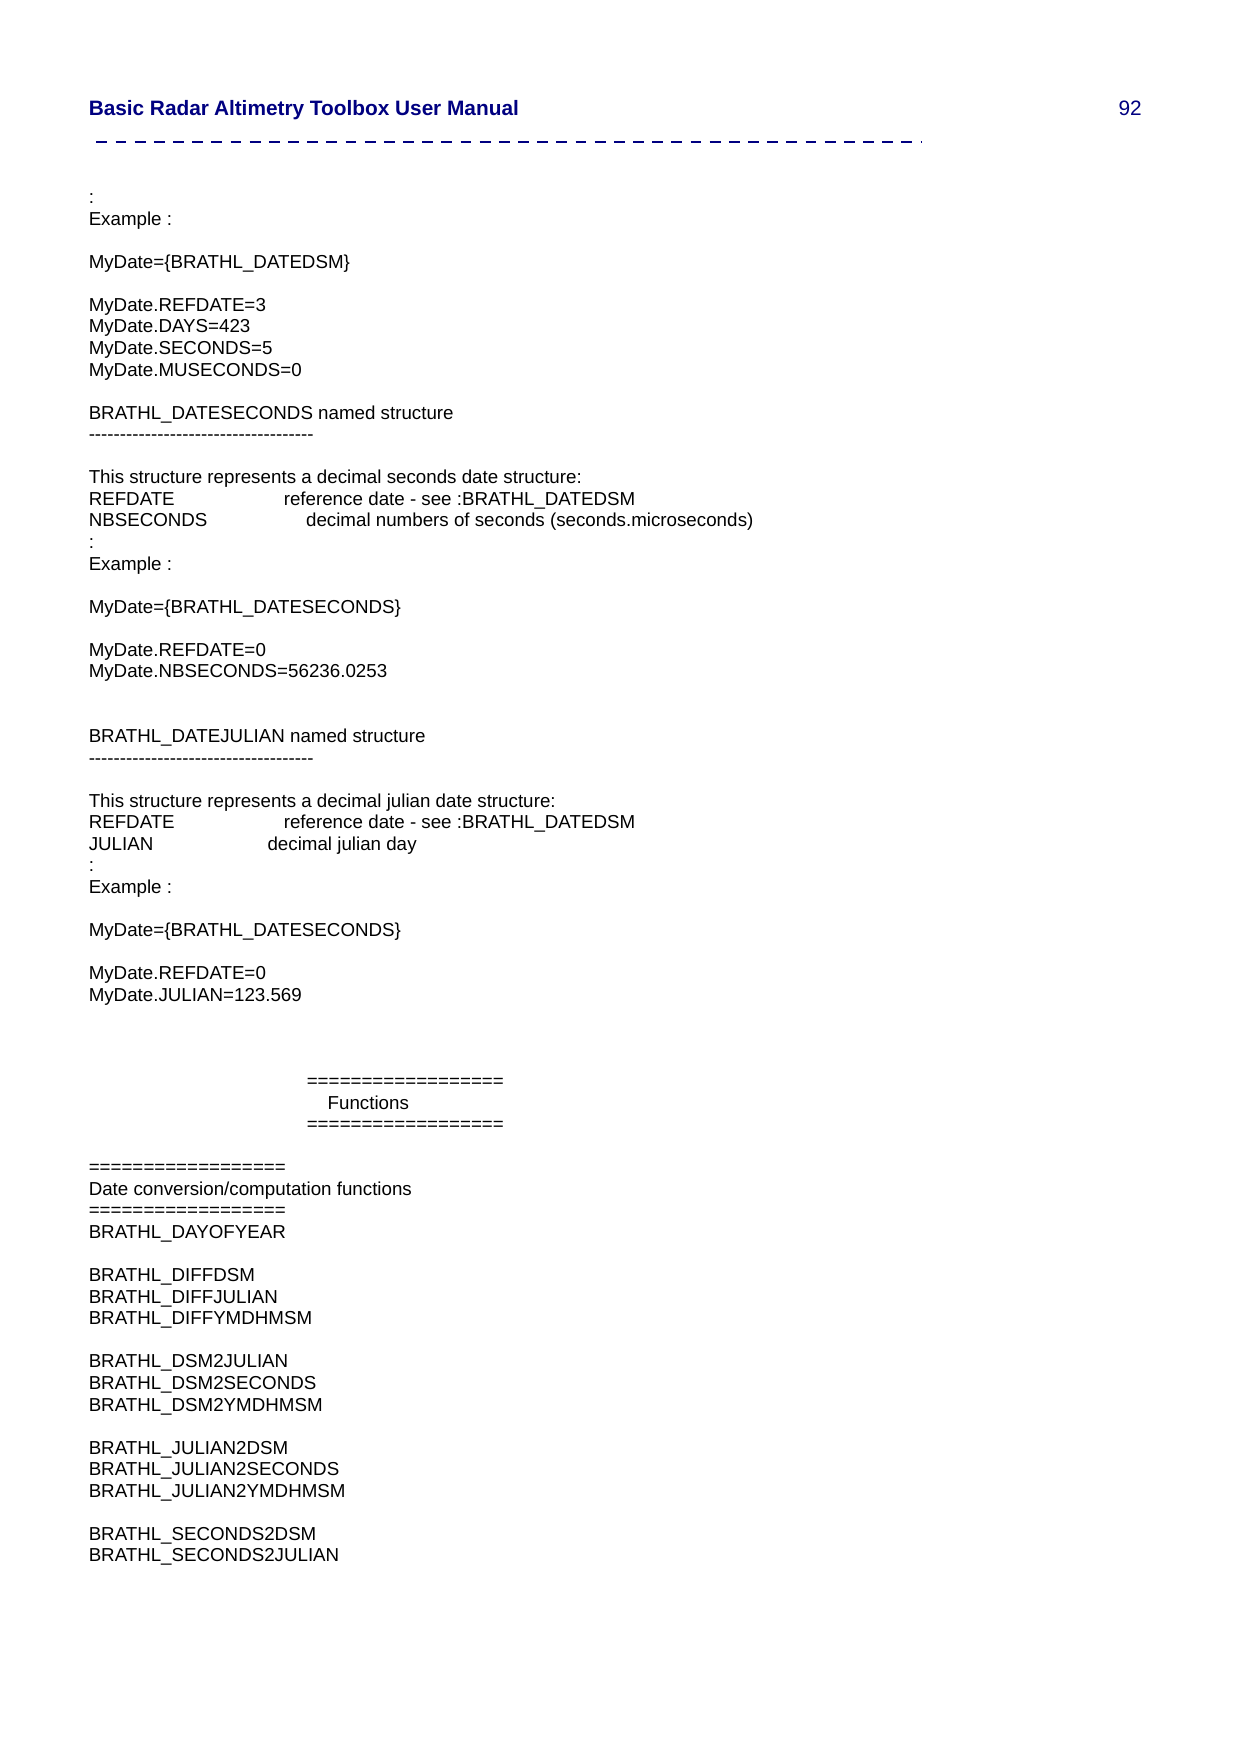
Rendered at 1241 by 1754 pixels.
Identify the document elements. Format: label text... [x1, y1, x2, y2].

text BRATHL_DSM2YMDHMSM [88, 1393, 1152, 1415]
text Example : [88, 207, 1152, 229]
text MyDate={BRATHL_DATEDSM} [88, 251, 1152, 272]
text : [88, 186, 1152, 207]
text BRATHL_DSM2JULIAN [88, 1350, 1152, 1372]
text Functions [88, 1091, 1152, 1113]
text JULIAN decimal julian day [88, 833, 1152, 854]
text REFDATE reference date - see :BRATHL_DATEDSM [88, 811, 1152, 833]
text BRATHL_DIFFYMDHMSM [88, 1307, 1152, 1329]
text Example : [88, 876, 1152, 897]
text BRATHL_SECONDS2DSM [88, 1523, 1152, 1544]
text MyDate={BRATHL_DATESECONDS} [88, 919, 1152, 941]
text MyDate.MUSECONDS=0 [88, 358, 1152, 380]
text BRATHL_DSM2SECONDS [88, 1372, 1152, 1393]
text MyDate={BRATHL_DATESECONDS} [88, 596, 1152, 617]
text Example : [88, 552, 1152, 574]
text : [88, 854, 1152, 876]
text This structure represents a decimal julian date structure: [88, 789, 1152, 811]
text BRATHL_JULIAN2SECONDS [88, 1458, 1152, 1479]
text BRATHL_JULIAN2YMDHMSM [88, 1479, 1152, 1501]
text MyDate.REFDATE=3 [88, 294, 1152, 315]
text BRATHL_DIFFJULIAN [88, 1286, 1152, 1307]
text REFDATE reference date - see :BRATHL_DATEDSM [88, 488, 1152, 509]
text ------------------------------------ [88, 423, 1152, 444]
text BRATHL_SECONDS2JULIAN [88, 1544, 1152, 1566]
text MyDate.DAYS=423 [88, 315, 1152, 337]
text : [88, 531, 1152, 552]
text ================== [88, 1156, 1152, 1178]
text ------------------------------------ [88, 746, 1152, 768]
text MyDate.JULIAN=123.569 [88, 984, 1152, 1005]
text BRATHL_JULIAN2DSM [88, 1436, 1152, 1458]
text This structure represents a decimal seconds date structure: [88, 466, 1152, 488]
text MyDate.REFDATE=0 [88, 639, 1152, 660]
text BRATHL_DAYOFYEAR [88, 1221, 1152, 1242]
text BRATHL_DATEJULIAN named structure [88, 725, 1152, 746]
text ================== [88, 1113, 1152, 1134]
text MyDate.NBSECONDS=56236.0253 [88, 660, 1152, 682]
text ================== [88, 1070, 1152, 1091]
text MyDate.REFDATE=0 [88, 962, 1152, 984]
text BRATHL_DATESECONDS named structure [88, 401, 1152, 423]
text NBSECONDS decimal numbers of seconds (seconds.microseconds) [88, 509, 1152, 531]
text ================== [88, 1199, 1152, 1221]
text MyDate.SECONDS=5 [88, 337, 1152, 358]
text BRATHL_DIFFDSM [88, 1264, 1152, 1286]
text Date conversion/computation functions [88, 1178, 1152, 1199]
